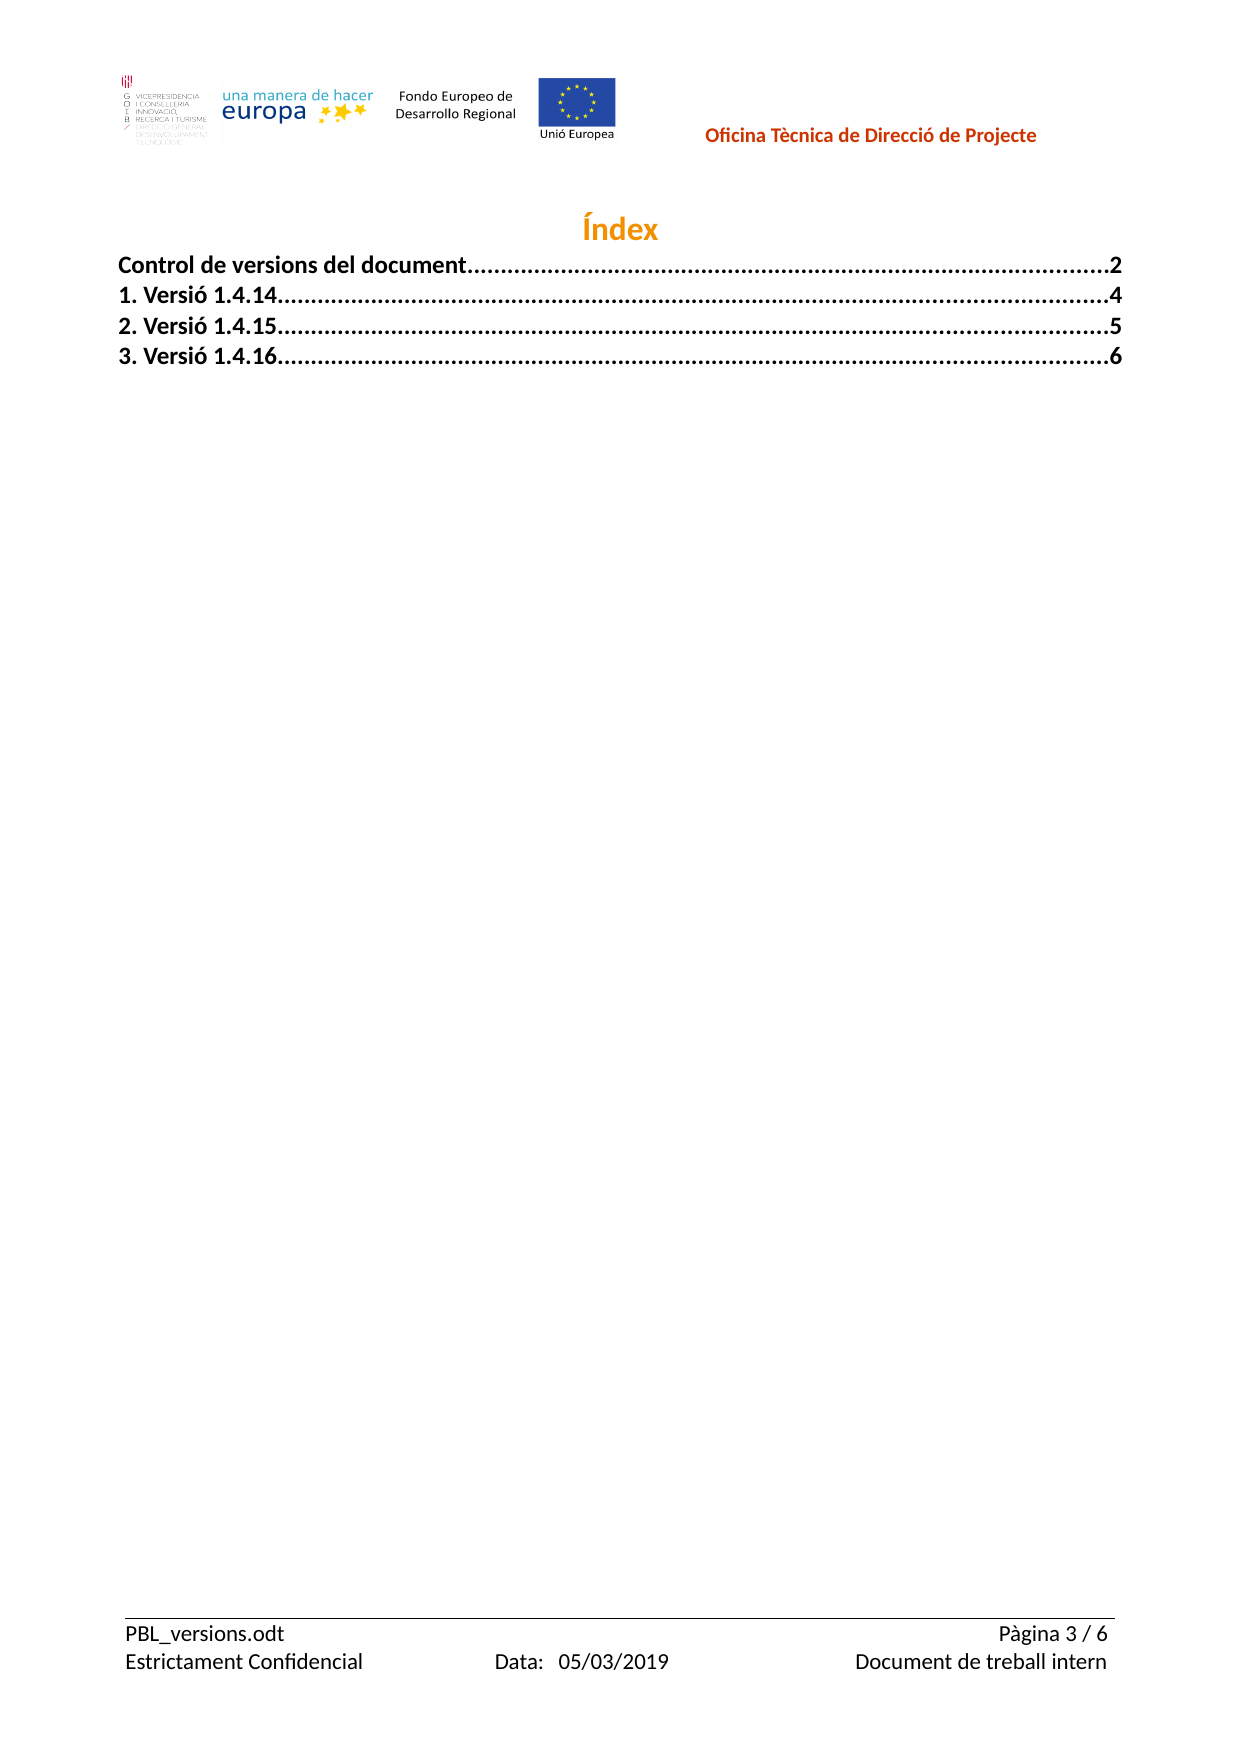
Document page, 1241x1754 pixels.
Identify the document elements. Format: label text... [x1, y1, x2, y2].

text Índex [118, 208, 1122, 249]
text Control de versions del document 2 [118, 249, 1122, 279]
text 3. Versió 1.4.16 6 [118, 341, 1122, 371]
text 1. Versió 1.4.14 4 [118, 279, 1122, 310]
picture [219, 73, 621, 147]
text 2. Versió 1.4.15 5 [118, 310, 1122, 341]
picture [118, 73, 213, 147]
